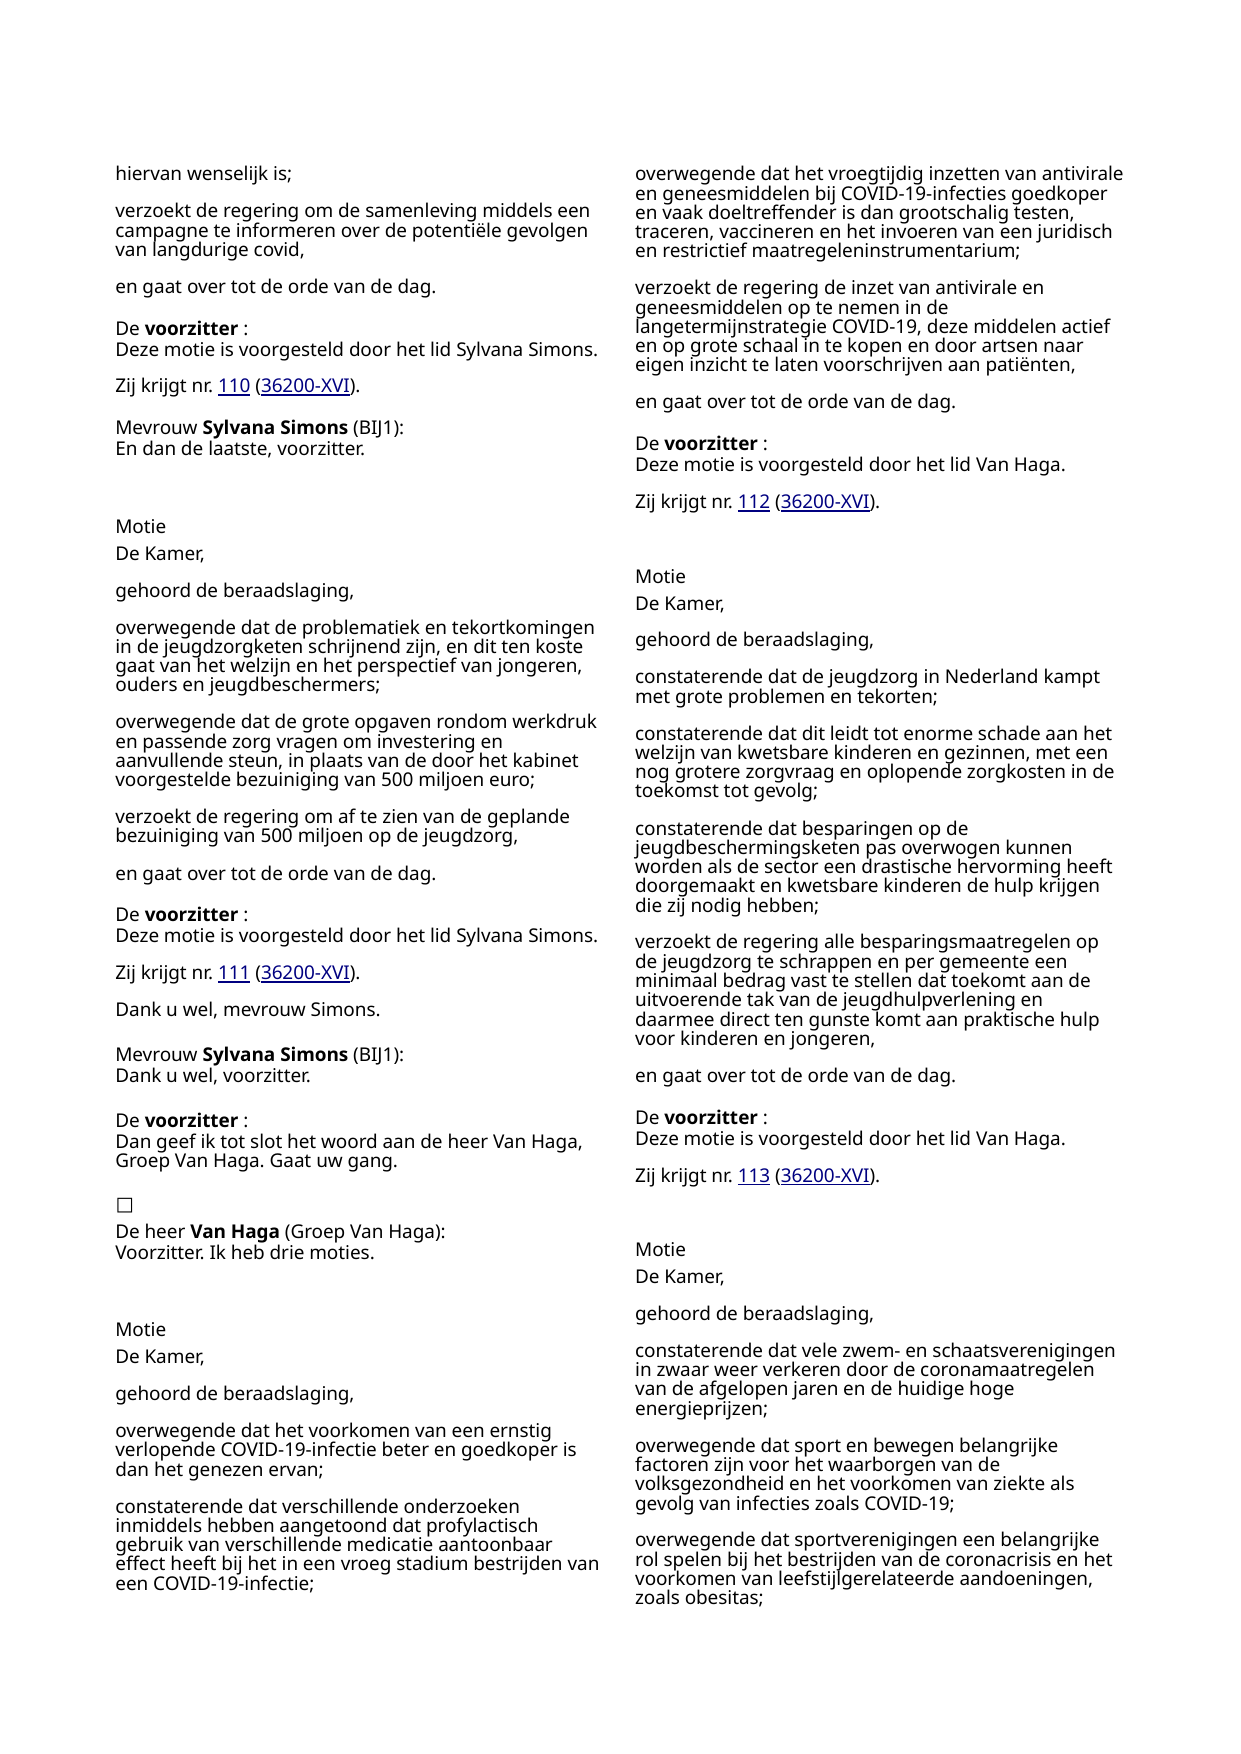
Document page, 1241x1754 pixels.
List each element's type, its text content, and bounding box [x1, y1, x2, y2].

text En dan de laatste, voorzitter. [115, 440, 605, 459]
text Dan geef ik tot slot het woord aan de heer Van Haga, Groep Van Haga. Gaat uw gang. [115, 1133, 605, 1171]
text gehoord de beraadslaging, [635, 1305, 1125, 1324]
text verzoekt de regering alle besparingsmaatregelen op de jeugdzorg te schrappen en per gemeente een minimaal bedrag vast te stellen dat toekomt aan de uitvoerende tak van de jeugdhulpverlening en daarmee direct ten gunste komt aan praktische hulp voor kinderen en jongeren, [635, 933, 1125, 1049]
text gehoord de beraadslaging, [115, 582, 605, 601]
text overwegende dat de problematiek en tekortkomingen in de jeugdzorgketen schrijnend zijn, en dit ten koste gaat van het welzijn en het perspectief van jongeren, ouders en jeugdbeschermers; [115, 619, 605, 696]
text Mevrouw Sylvana Simons (BIJ1): [115, 414, 605, 440]
text Voorzitter. Ik heb drie moties. [115, 1244, 605, 1263]
text verzoekt de regering de inzet van antivirale en geneesmiddelen op te nemen in de langetermijnstrategie COVID-19, deze middelen actief en op grote schaal in te kopen en door artsen naar eigen inzicht te laten voorschrijven aan patiënten, [635, 279, 1125, 376]
text en gaat over tot de orde van de dag. [115, 278, 605, 297]
text Zij krijgt nr. 113 (36200-XVI). [635, 1167, 1125, 1186]
text Mevrouw Sylvana Simons (BIJ1): [115, 1041, 605, 1067]
text en gaat over tot de orde van de dag. [635, 1067, 1125, 1086]
text constaterende dat dit leidt tot enorme schade aan het welzijn van kwetsbare kinderen en gezinnen, met een nog grotere zorgvraag en oplopende zorgkosten in de toekomst tot gevolg; [635, 725, 1125, 802]
text constaterende dat verschillende onderzoeken inmiddels hebben aangetoond dat profylactisch gebruik van verschillende medicatie aantoonbaar effect heeft bij het in een vroeg stadium bestrijden van een COVID-19-infectie; [115, 1498, 605, 1594]
text De Kamer, [635, 594, 1125, 614]
text De Kamer, [115, 545, 605, 564]
text Zij krijgt nr. 110 (36200-XVI). [115, 377, 605, 397]
text verzoekt de regering om de samenleving middels een campagne te informeren over de potentiële gevolgen van langdurige covid, [115, 202, 605, 260]
text en gaat over tot de orde van de dag. [115, 864, 605, 884]
text De voorzitter : [635, 430, 1125, 456]
text en gaat over tot de orde van de dag. [635, 393, 1125, 413]
text Dank u wel, voorzitter. [115, 1067, 605, 1086]
text overwegende dat het voorkomen van een ernstig verlopende COVID-19-infectie beter en goedkoper is dan het genezen ervan; [115, 1422, 605, 1480]
text Motie [635, 1236, 1125, 1262]
text overwegende dat de grote opgaven rondom werkdruk en passende zorg vragen om investering en aanvullende steun, in plaats van de door het kabinet voorgestelde bezuiniging van 500 miljoen euro; [115, 713, 605, 791]
text constaterende dat besparingen op de jeugdbeschermingsketen pas overwogen kunnen worden als de sector een drastische hervorming heeft doorgemaakt en kwetsbare kinderen de hulp krijgen die zij nodig hebben; [635, 819, 1125, 916]
text De voorzitter : [115, 901, 605, 927]
text Deze motie is voorgesteld door het lid Sylvana Simons. [115, 341, 605, 360]
text gehoord de beraadslaging, [635, 631, 1125, 651]
text Zij krijgt nr. 111 (36200-XVI). [115, 964, 605, 983]
text constaterende dat de jeugdzorg in Nederland kampt met grote problemen en tekorten; [635, 668, 1125, 707]
text De Kamer, [635, 1268, 1125, 1287]
text De voorzitter : [115, 315, 605, 341]
text De heer Van Haga (Groep Van Haga): [115, 1218, 605, 1244]
text ⬜ [115, 1192, 605, 1218]
text Zij krijgt nr. 112 (36200-XVI). [635, 493, 1125, 512]
text Motie [115, 513, 605, 539]
text De voorzitter : [635, 1104, 1125, 1129]
text constaterende dat vele zwem- en schaatsverenigingen in zwaar weer verkeren door de coronamaatregelen van de afgelopen jaren en de huidige hoge energieprijzen; [635, 1342, 1125, 1419]
text gehoord de beraadslaging, [115, 1385, 605, 1404]
text overwegende dat sport en bewegen belangrijke factoren zijn voor het waarborgen van de volksgezondheid en het voorkomen van ziekte als gevolg van infecties zoals COVID-19; [635, 1437, 1125, 1514]
text Motie [115, 1316, 605, 1342]
text Motie [635, 563, 1125, 588]
text verzoekt de regering om af te zien van de geplande bezuiniging van 500 miljoen op de jeugdzorg, [115, 808, 605, 847]
text overwegende dat sportverenigingen een belangrijke rol spelen bij het bestrijden van de coronacrisis en het voorkomen van leefstijlgerelateerde aandoeningen, zoals obesitas; [635, 1531, 1125, 1608]
text hiervan wenselijk is; [115, 165, 605, 184]
text Dank u wel, mevrouw Simons. [115, 1001, 605, 1021]
text Deze motie is voorgesteld door het lid Van Haga. [635, 456, 1125, 475]
text Deze motie is voorgesteld door het lid Van Haga. [635, 1129, 1125, 1149]
text De Kamer, [115, 1348, 605, 1367]
text De voorzitter : [115, 1107, 605, 1133]
text overwegende dat het vroegtijdig inzetten van antivirale en geneesmiddelen bij COVID-19-infecties goedkoper en vaak doeltreffender is dan grootschalig testen, traceren, vaccineren en het invoeren van een juridisch en restrictief maatregeleninstrumentarium; [635, 165, 1125, 262]
text Deze motie is voorgesteld door het lid Sylvana Simons. [115, 927, 605, 946]
